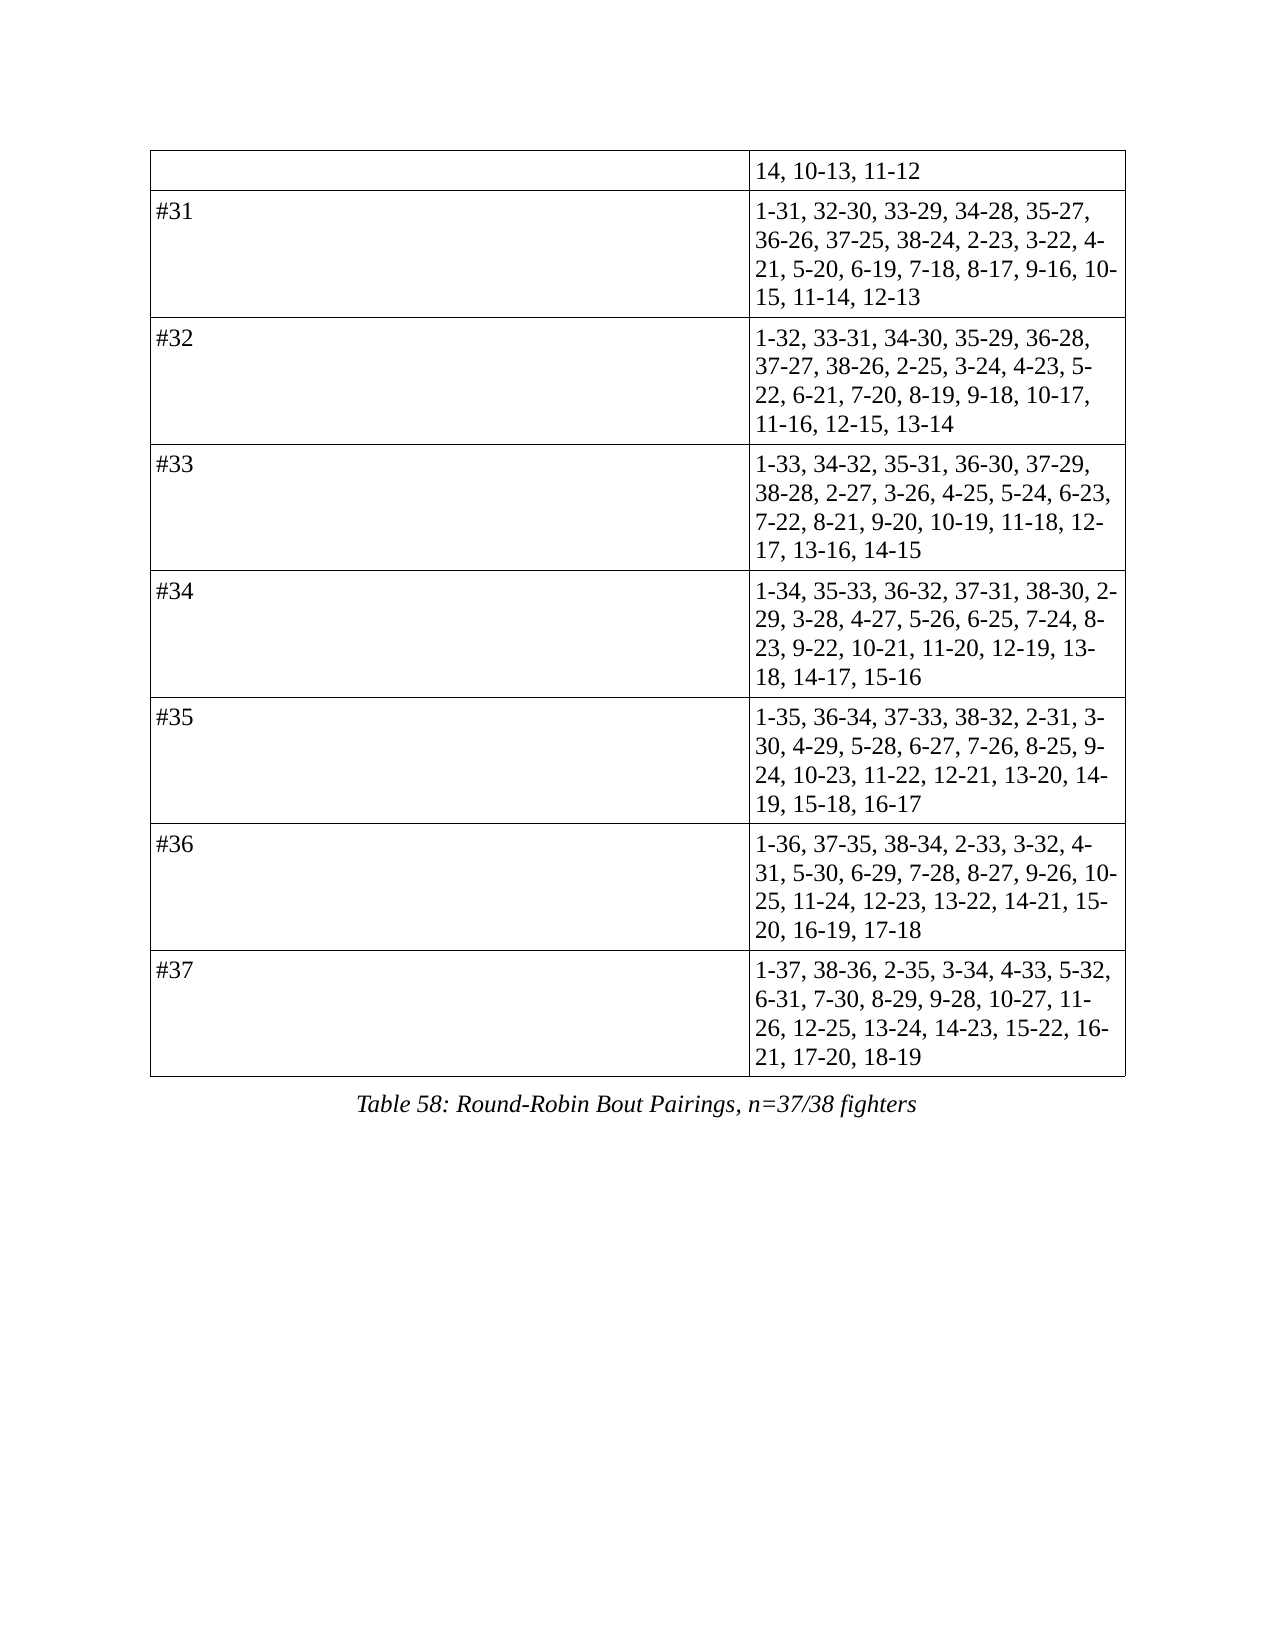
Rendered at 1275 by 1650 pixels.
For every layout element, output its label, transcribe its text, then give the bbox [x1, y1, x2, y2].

table_cell 1-33, 34-32, 35-31, 36-30, 37-29, 38-28, 2-27, 3-26, 4-25, 5-24, 6-23, 7-22, 8-21, 9-20, 10-19, 11-18, 12-17, 13-16, 14-15 [750, 445, 1125, 570]
table_cell 1-37, 38-36, 2-35, 3-34, 4-33, 5-32, 6-31, 7-30, 8-29, 9-28, 10-27, 11-26, 12-25, 13-24, 14-23, 15-22, 16-21, 17-20, 18-19 [750, 951, 1125, 1076]
text Table 58: Round-Robin Bout Pairings, n=37/38 fighters [150, 1089, 1125, 1118]
table_cell #33 [151, 445, 749, 570]
table_cell 1-34, 35-33, 36-32, 37-31, 38-30, 2-29, 3-28, 4-27, 5-26, 6-25, 7-24, 8-23, 9-22, 10-21, 11-20, 12-19, 13-18, 14-17, 15-16 [750, 571, 1125, 697]
table_cell #32 [151, 318, 749, 443]
table_cell 1-35, 36-34, 37-33, 38-32, 2-31, 3-30, 4-29, 5-28, 6-27, 7-26, 8-25, 9-24, 10-23, 11-22, 12-21, 13-20, 14-19, 15-18, 16-17 [750, 698, 1125, 823]
table_cell #34 [151, 571, 749, 697]
table_cell #37 [151, 951, 749, 1076]
table_cell #31 [151, 191, 749, 317]
table_cell 1-32, 33-31, 34-30, 35-29, 36-28, 37-27, 38-26, 2-25, 3-24, 4-23, 5-22, 6-21, 7-20, 8-19, 9-18, 10-17, 11-16, 12-15, 13-14 [750, 318, 1125, 443]
table_cell 14, 10-13, 11-12 [750, 151, 1125, 190]
table_cell #35 [151, 698, 749, 823]
table_cell 1-31, 32-30, 33-29, 34-28, 35-27, 36-26, 37-25, 38-24, 2-23, 3-22, 4-21, 5-20, 6-19, 7-18, 8-17, 9-16, 10-15, 11-14, 12-13 [750, 191, 1125, 317]
table_cell #36 [151, 824, 749, 950]
table_cell 1-36, 37-35, 38-34, 2-33, 3-32, 4-31, 5-30, 6-29, 7-28, 8-27, 9-26, 10-25, 11-24, 12-23, 13-22, 14-21, 15-20, 16-19, 17-18 [750, 824, 1125, 950]
table_cell [151, 151, 749, 190]
